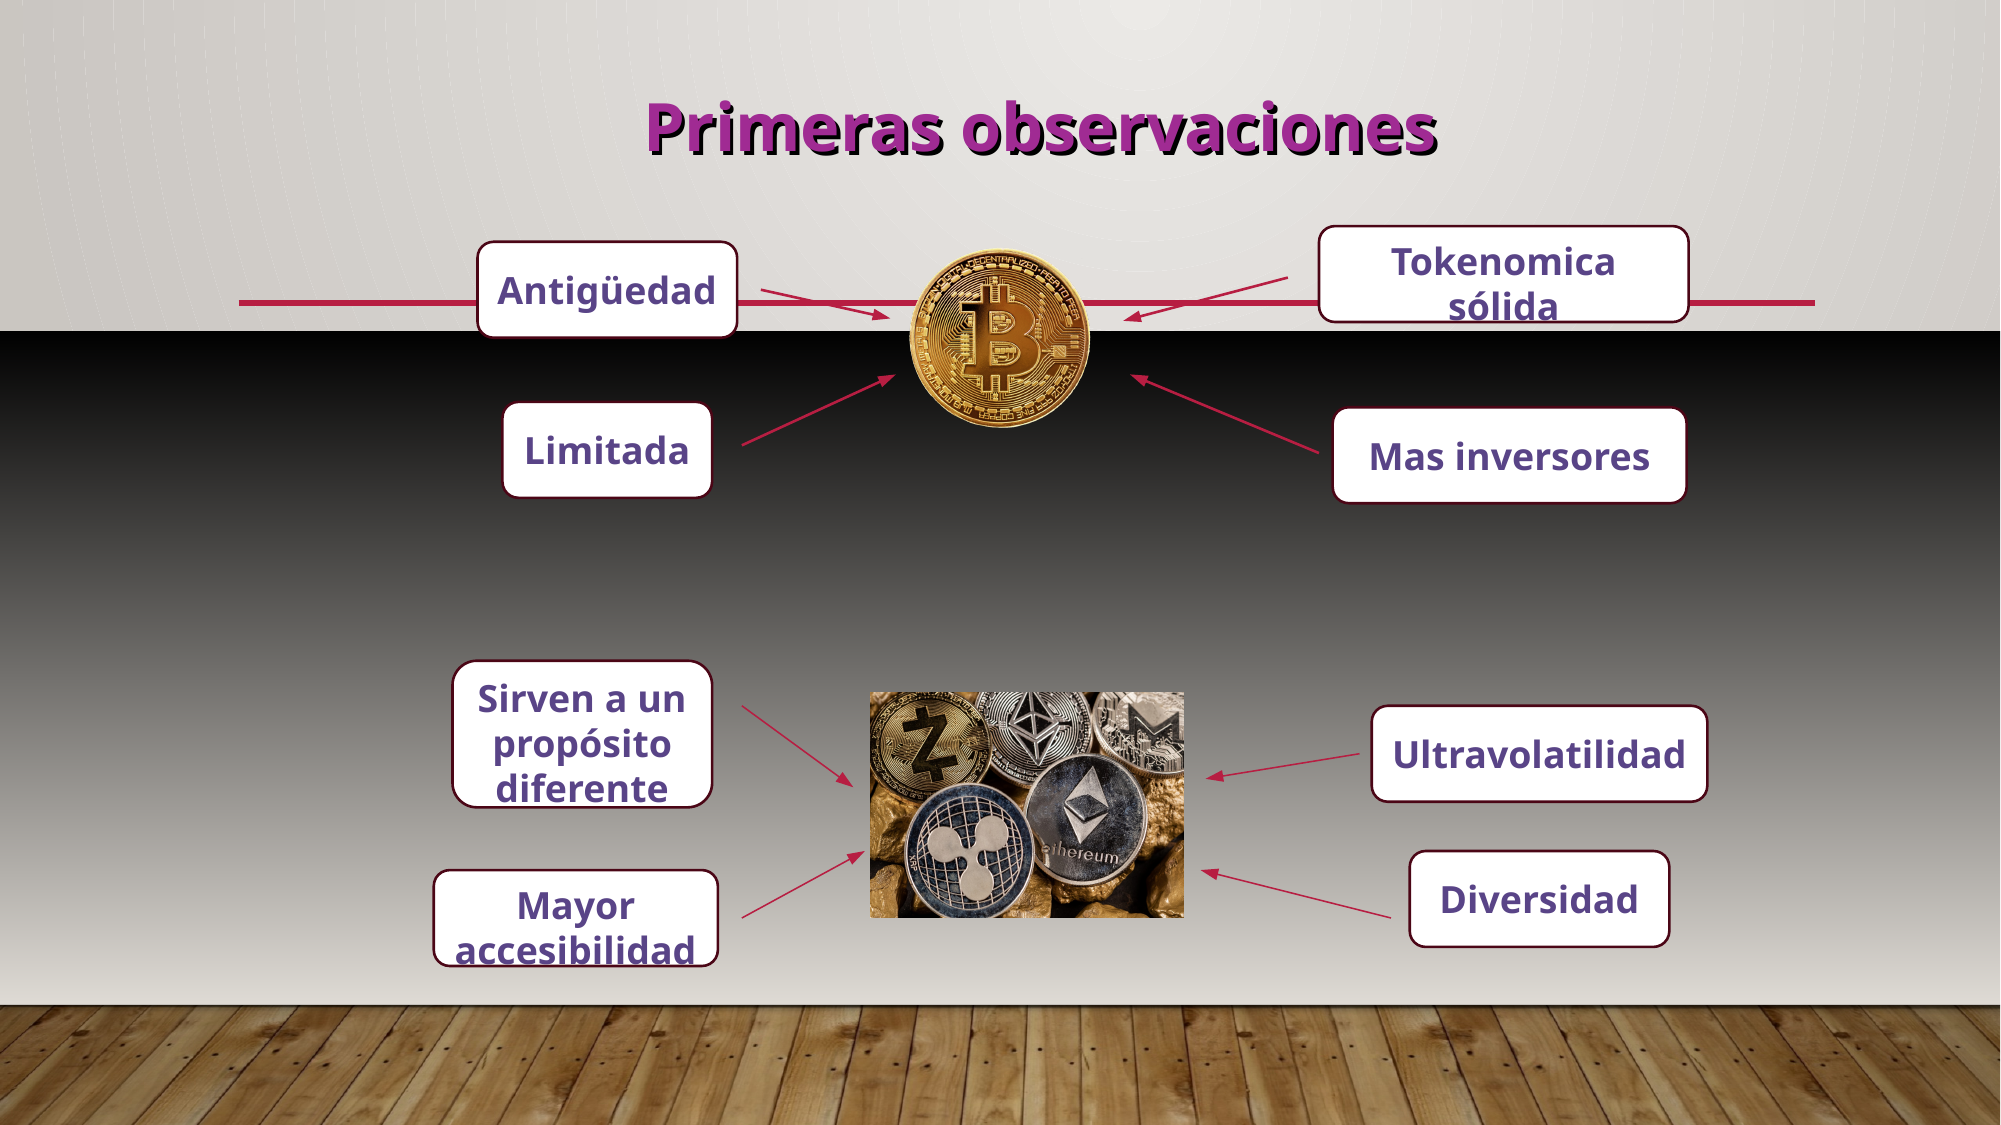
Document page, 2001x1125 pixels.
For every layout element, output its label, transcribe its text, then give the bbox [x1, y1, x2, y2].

text_box Limitada [502, 401, 713, 498]
text_box Diversidad [1409, 850, 1670, 947]
text_box Tokenomica sólida [1318, 226, 1689, 323]
text_box Primeras observaciones [325, 78, 1756, 173]
picture [909, 247, 1091, 428]
text_box Sirven a un propósito diferente [452, 660, 713, 808]
picture [870, 692, 1184, 919]
text_box Mayor accesibilidad [433, 870, 718, 967]
text_box Mas inversores [1332, 407, 1687, 504]
text_box Ultravolatilidad [1371, 705, 1708, 802]
text_box Antigüedad [477, 241, 738, 338]
